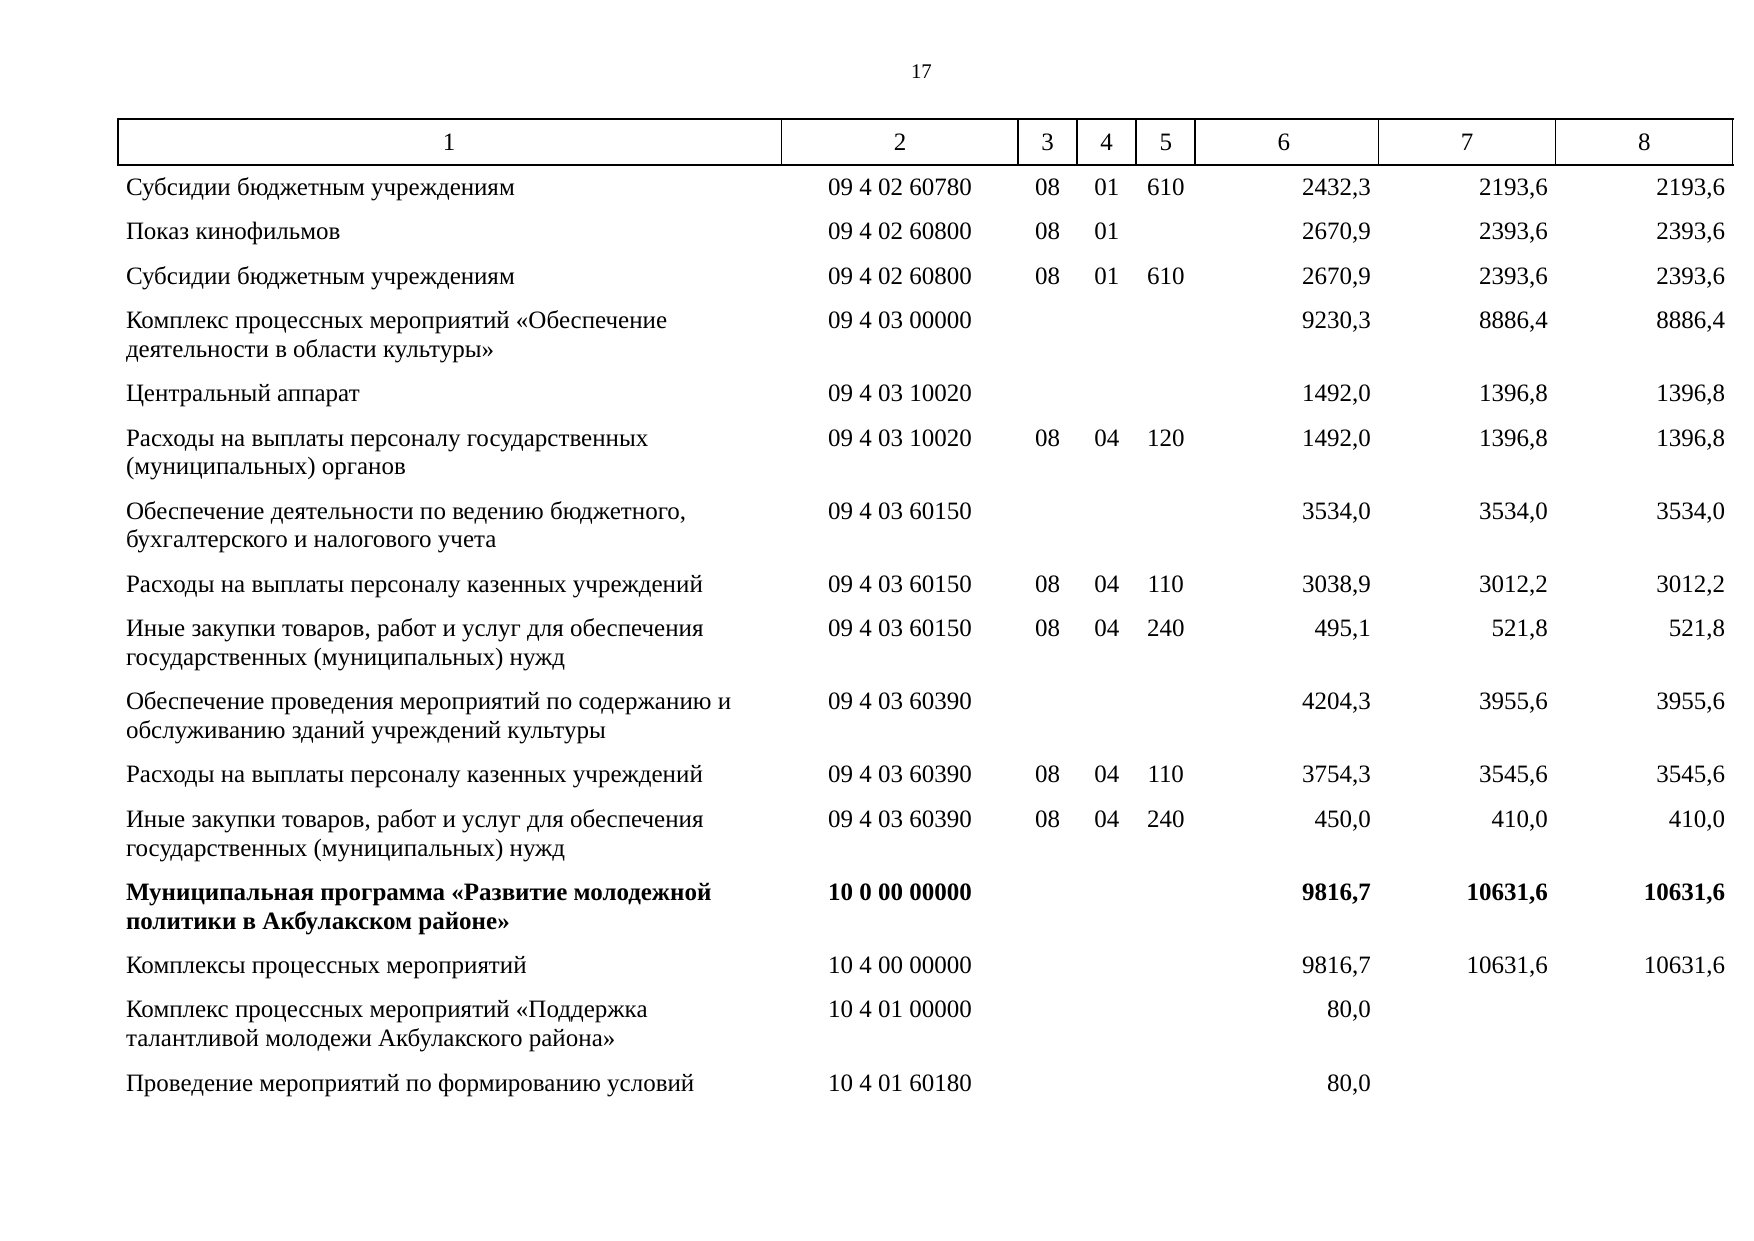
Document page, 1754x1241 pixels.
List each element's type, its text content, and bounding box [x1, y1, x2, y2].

table_cell [1136, 869, 1195, 942]
table_cell 04 [1077, 605, 1136, 678]
table_cell [1136, 679, 1195, 752]
table_cell [1077, 488, 1136, 561]
table_cell Расходы на выплаты персоналу казенных учреждений [118, 561, 782, 605]
table_cell 09 4 02 60800 [782, 209, 1018, 253]
table_header 7 [1386, 128, 1548, 156]
table_cell 3534,0 [1555, 488, 1733, 561]
table_cell 08 [1018, 752, 1077, 796]
table_header [1556, 120, 1732, 164]
table_cell 610 [1136, 253, 1195, 297]
table_cell 08 [1018, 415, 1077, 488]
table_cell 1492,0 [1195, 370, 1378, 415]
table_cell 01 [1077, 253, 1136, 297]
table_cell 09 4 03 60390 [782, 796, 1018, 869]
table_cell Центральный аппарат [118, 370, 782, 415]
table_cell 3534,0 [1378, 488, 1555, 561]
table_cell Проведение мероприятий по формированию условий [118, 1060, 782, 1104]
table_cell 8886,4 [1555, 297, 1733, 370]
table_cell 3545,6 [1555, 752, 1733, 796]
table_cell 04 [1077, 561, 1136, 605]
table_cell [1077, 1060, 1136, 1104]
table_cell [1136, 1060, 1195, 1104]
table_cell 09 4 03 60150 [782, 561, 1018, 605]
table_header 3 [1026, 128, 1069, 156]
table_cell 10 4 01 00000 [782, 987, 1018, 1060]
table_cell [1555, 987, 1733, 1060]
table_cell 09 4 03 60150 [782, 605, 1018, 678]
table_cell 09 4 03 10020 [782, 415, 1018, 488]
table_cell 09 4 03 60150 [782, 488, 1018, 561]
table_cell 120 [1136, 415, 1195, 488]
table_cell [1136, 987, 1195, 1060]
table_cell 09 4 03 10020 [782, 370, 1018, 415]
table_cell [1018, 370, 1077, 415]
table_cell 410,0 [1555, 796, 1733, 869]
table_cell Субсидии бюджетным учреждениям [118, 166, 782, 208]
table_cell 08 [1018, 796, 1077, 869]
table_header 1 [126, 128, 772, 156]
table_cell [1077, 679, 1136, 752]
table_header [782, 120, 1017, 164]
table_cell 09 4 03 60390 [782, 679, 1018, 752]
table_cell 2393,6 [1555, 209, 1733, 253]
table_cell [1077, 987, 1136, 1060]
table_cell 10631,6 [1378, 869, 1555, 942]
table_cell 110 [1136, 752, 1195, 796]
table_cell Муниципальная программа «Развитие молодежной политики в Акбулакском районе» [118, 869, 782, 942]
table_cell 3012,2 [1378, 561, 1555, 605]
table_cell Комплексы процессных мероприятий [118, 942, 782, 987]
table_cell 2393,6 [1555, 253, 1733, 297]
table_cell 04 [1077, 415, 1136, 488]
table_header 6 [1203, 128, 1364, 156]
table_cell 10631,6 [1378, 942, 1555, 987]
table_cell 3955,6 [1555, 679, 1733, 752]
table_header [1078, 120, 1135, 164]
table_cell [1136, 370, 1195, 415]
table_cell 521,8 [1555, 605, 1733, 678]
table_cell 1492,0 [1195, 415, 1378, 488]
table_cell 3038,9 [1195, 561, 1378, 605]
table_cell 9816,7 [1195, 942, 1378, 987]
table_cell 04 [1077, 796, 1136, 869]
table_cell 09 4 03 00000 [782, 297, 1018, 370]
table_cell [1077, 370, 1136, 415]
table_cell [1136, 297, 1195, 370]
table_cell [1018, 297, 1077, 370]
table_cell Комплекс процессных мероприятий «Обеспечение деятельности в области культуры» [118, 297, 782, 370]
table_header [1137, 120, 1194, 164]
table_cell 240 [1136, 605, 1195, 678]
table_cell Обеспечение проведения мероприятий по содержанию и обслуживанию зданий учреждений культуры [118, 679, 782, 752]
table_cell 08 [1018, 561, 1077, 605]
table_cell 450,0 [1195, 796, 1378, 869]
table_cell Комплекс процессных мероприятий «Поддержка талантливой молодежи Акбулакского района» [118, 987, 782, 1060]
table_cell 01 [1077, 209, 1136, 253]
table_cell [1077, 942, 1136, 987]
table_cell 3534,0 [1195, 488, 1378, 561]
table_cell 3545,6 [1378, 752, 1555, 796]
table_cell 2670,9 [1195, 253, 1378, 297]
table_header 8 [1563, 128, 1725, 156]
table_cell [1077, 869, 1136, 942]
table_cell Субсидии бюджетным учреждениям [118, 253, 782, 297]
table_cell [1136, 942, 1195, 987]
table_cell 3012,2 [1555, 561, 1733, 605]
table_cell 09 4 03 60390 [782, 752, 1018, 796]
table_cell 10 4 01 60180 [782, 1060, 1018, 1104]
table_cell 410,0 [1378, 796, 1555, 869]
table_header [119, 120, 781, 164]
table_header 5 [1144, 128, 1187, 156]
table_cell 9230,3 [1195, 297, 1378, 370]
table_cell 3754,3 [1195, 752, 1378, 796]
table_cell Показ кинофильмов [118, 209, 782, 253]
table_cell 10631,6 [1555, 942, 1733, 987]
table_cell 2193,6 [1378, 166, 1555, 208]
table_cell [1018, 869, 1077, 942]
table_cell 08 [1018, 166, 1077, 208]
table_cell 2193,6 [1555, 166, 1733, 208]
table_cell [1555, 1060, 1733, 1104]
table_cell 4204,3 [1195, 679, 1378, 752]
table_cell 09 4 02 60800 [782, 253, 1018, 297]
table_cell 01 [1077, 166, 1136, 208]
table_cell Расходы на выплаты персоналу казенных учреждений [118, 752, 782, 796]
table_cell [1136, 209, 1195, 253]
table_cell [1018, 1060, 1077, 1104]
table_cell 08 [1018, 253, 1077, 297]
table_cell 1396,8 [1555, 370, 1733, 415]
table_cell Иные закупки товаров, работ и услуг для обеспечения государственных (муниципальных) нужд [118, 605, 782, 678]
table_cell 10631,6 [1555, 869, 1733, 942]
table_header [1196, 120, 1378, 164]
table_cell Иные закупки товаров, работ и услуг для обеспечения государственных (муниципальных) нужд [118, 796, 782, 869]
table_cell 09 4 02 60780 [782, 166, 1018, 208]
table_cell 2393,6 [1378, 253, 1555, 297]
table_cell [1018, 679, 1077, 752]
table_cell 10 0 00 00000 [782, 869, 1018, 942]
table_cell 04 [1077, 752, 1136, 796]
table_cell 08 [1018, 209, 1077, 253]
table_header [1379, 120, 1555, 164]
table_cell [1018, 488, 1077, 561]
table_cell 240 [1136, 796, 1195, 869]
table_cell 08 [1018, 605, 1077, 678]
table_cell 2432,3 [1195, 166, 1378, 208]
table_cell 1396,8 [1378, 415, 1555, 488]
table_header 4 [1085, 128, 1128, 156]
table_cell 80,0 [1195, 1060, 1378, 1104]
table_cell [1136, 488, 1195, 561]
table_cell 8886,4 [1378, 297, 1555, 370]
table_cell 2670,9 [1195, 209, 1378, 253]
table_cell [1378, 987, 1555, 1060]
table_cell 10 4 00 00000 [782, 942, 1018, 987]
table_cell 2393,6 [1378, 209, 1555, 253]
table_cell Расходы на выплаты персоналу государственных (муниципальных) органов [118, 415, 782, 488]
table_cell [1077, 297, 1136, 370]
table_cell 3955,6 [1378, 679, 1555, 752]
table_cell 80,0 [1195, 987, 1378, 1060]
table_cell 110 [1136, 561, 1195, 605]
table_cell 1396,8 [1378, 370, 1555, 415]
table_cell [1378, 1060, 1555, 1104]
table_cell 1396,8 [1555, 415, 1733, 488]
table_cell [1018, 987, 1077, 1060]
table_cell [1018, 942, 1077, 987]
table_cell 9816,7 [1195, 869, 1378, 942]
table_cell Обеспечение деятельности по ведению бюджетного, бухгалтерского и налогового учета [118, 488, 782, 561]
table_cell 521,8 [1378, 605, 1555, 678]
table_header [1019, 120, 1076, 164]
table_cell 495,1 [1195, 605, 1378, 678]
table_header 2 [790, 128, 1010, 156]
table_cell 610 [1136, 166, 1195, 208]
